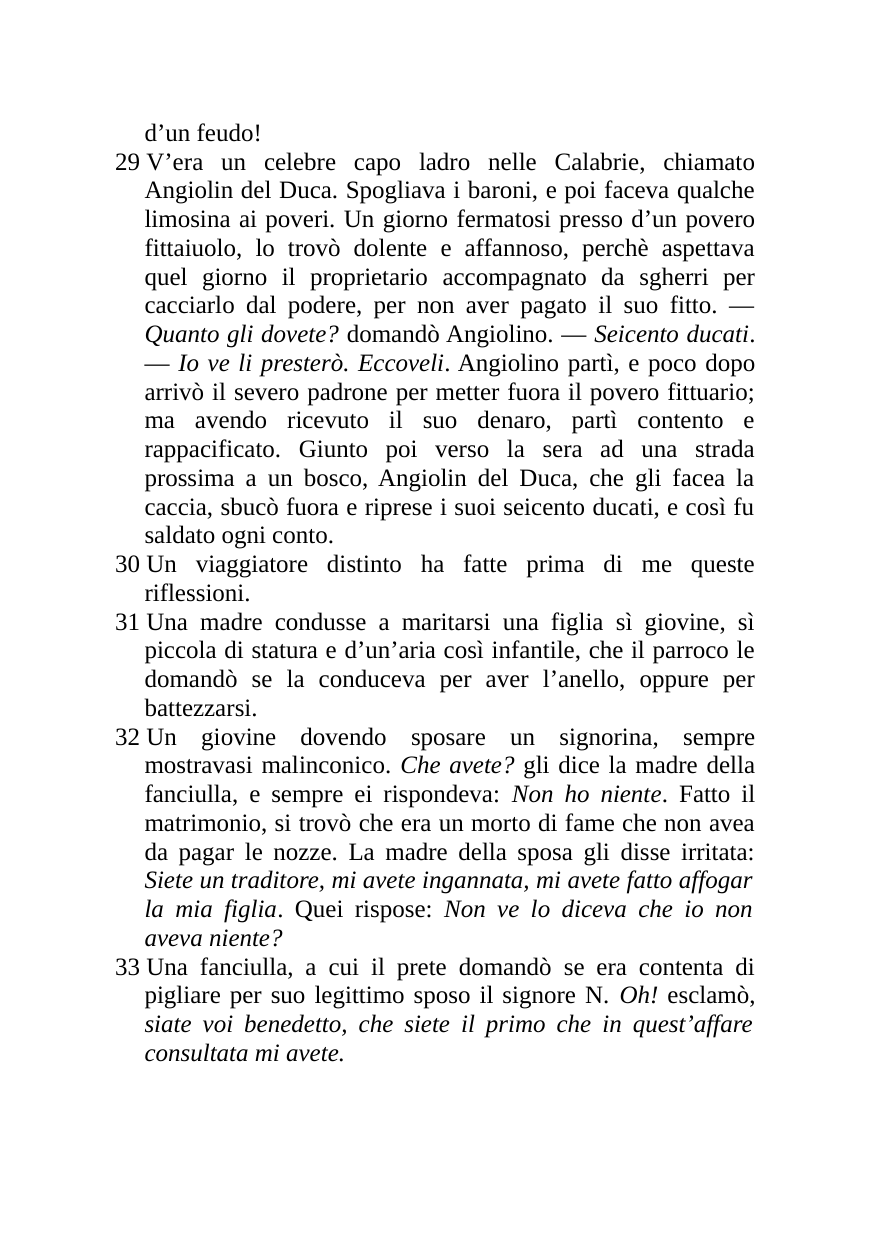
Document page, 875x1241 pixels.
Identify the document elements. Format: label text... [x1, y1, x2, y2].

text Un giovine dovendo sposare un signorina, sempre mostravasi malinconico. Che avete? gli dice la madre della fanciulla, e sempre ei rispondeva: Non ho niente. Fatto il matrimonio, si trovò che era un morto di fame che non avea da pagar le nozze. La madre della sposa gli disse irritata: Siete un traditore, mi avete ingannata, mi avete fatto affogar la mia figlia. Quei rispose: Non ve lo diceva che io non aveva niente? [115, 722, 755, 952]
text Una madre condusse a maritarsi una figlia sì giovine, sì piccola di statura e d’un’aria così infantile, che il parroco le domandò se la conduceva per aver l’anello, oppure per battezzarsi. [115, 607, 755, 722]
text V’era un celebre capo ladro nelle Calabrie, chiamato Angiolin del Duca. Spogliava i baroni, e poi faceva qualche limosina ai poveri. Un giorno fermatosi presso d’un povero fittaiuolo, lo trovò dolente e affannoso, perchè aspettava quel giorno il proprietario accompagnato da sgherri per cacciarlo dal podere, per non aver pagato il suo fitto. — Quanto gli dovete? domandò Angiolino. — Seicento ducati. — Io ve li presterò. Eccoveli. Angiolino partì, e poco dopo arrivò il severo padrone per metter fuora il povero fittuario; ma avendo ricevuto il suo denaro, partì contento e rappacificato. Giunto poi verso la sera ad una strada prossima a un bosco, Angiolin del Duca, che gli facea la caccia, sbucò fuora e riprese i suoi seicento ducati, e così fu saldato ogni conto. [115, 147, 755, 549]
text Un viaggiatore distinto ha fatte prima di me queste riflessioni. [115, 549, 755, 607]
text d’un feudo! [115, 118, 755, 147]
text Una fanciulla, a cui il prete domandò se era contenta di pigliare per suo legittimo sposo il signore N. Oh! esclamò, siate voi benedetto, che siete il primo che in quest’affare consultata mi avete. [115, 952, 755, 1067]
